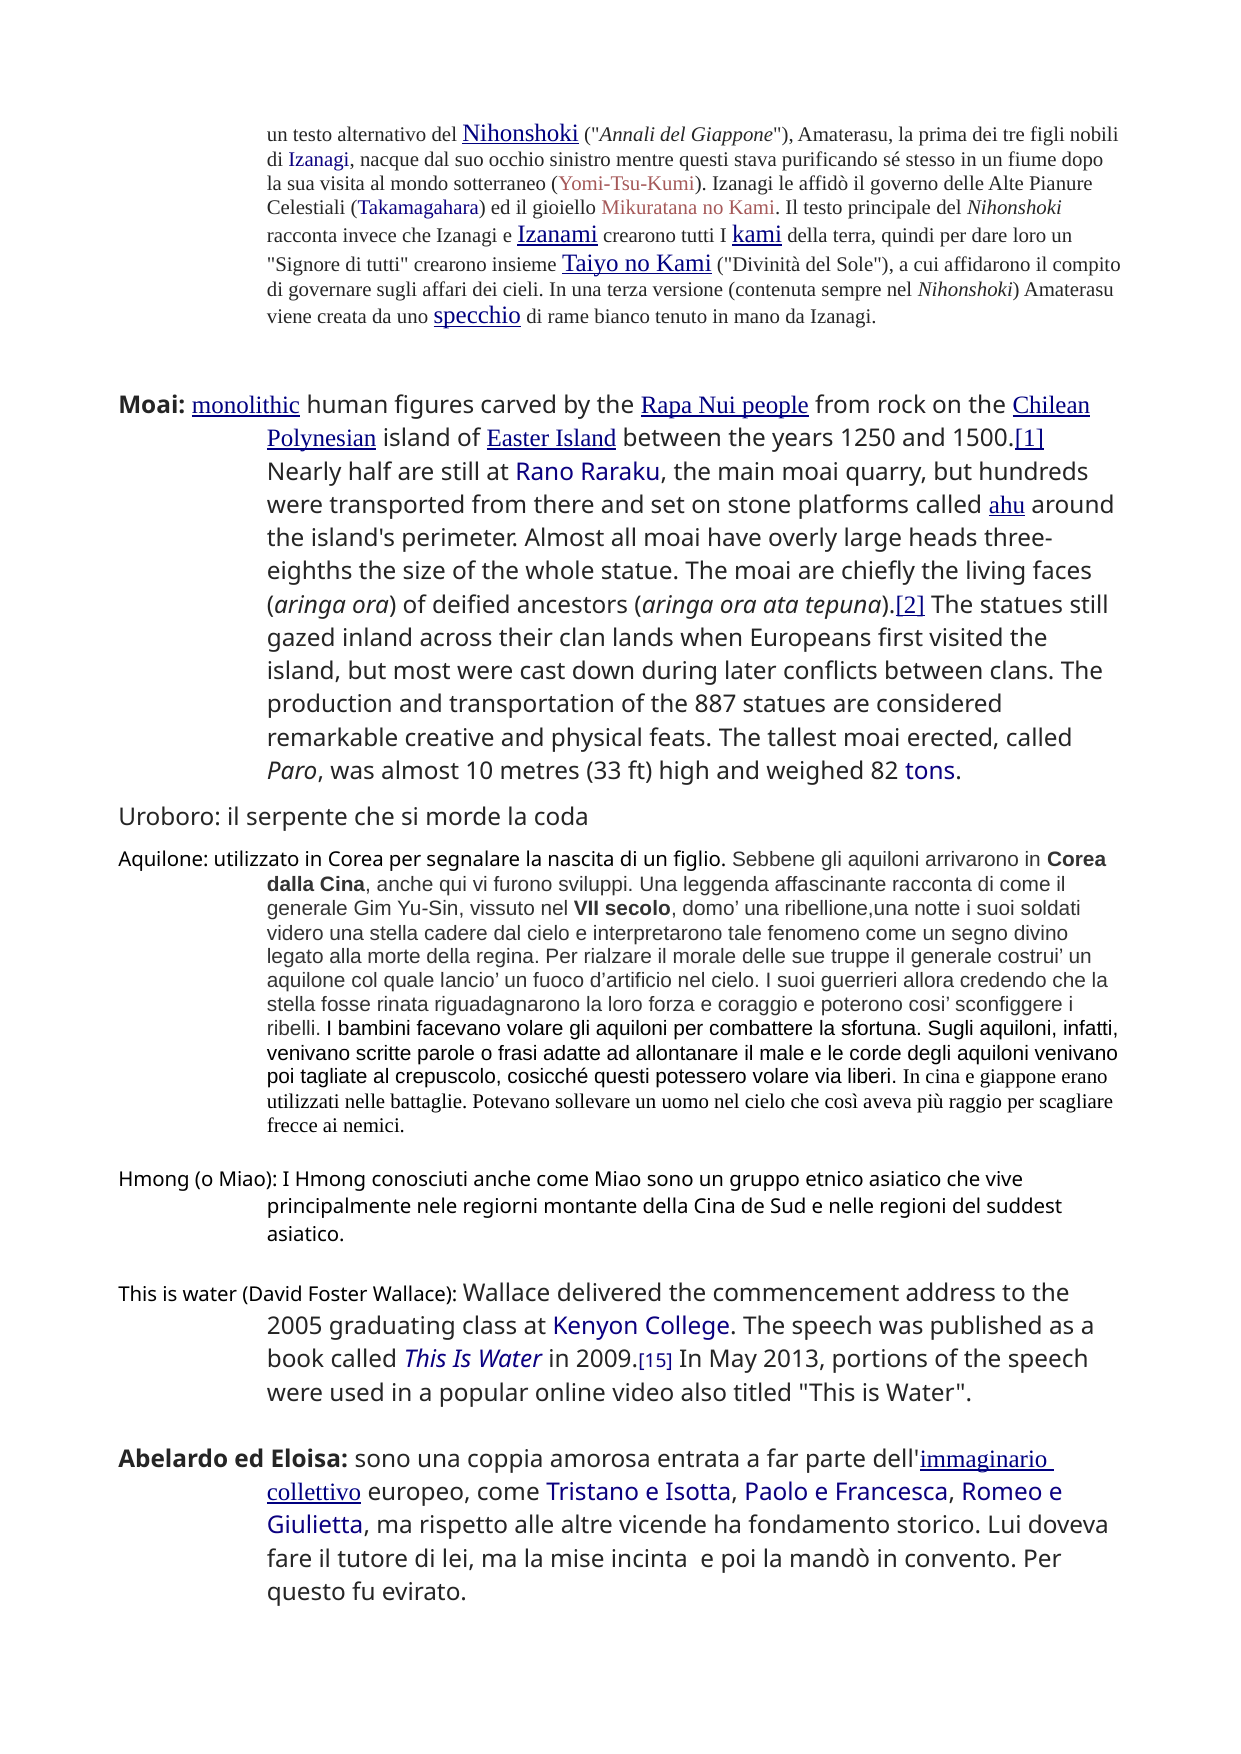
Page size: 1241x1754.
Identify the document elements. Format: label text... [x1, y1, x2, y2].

text Aquilone: utilizzato in Corea per segnalare la nascita di un figlio. Sebbene gli aquiloni arrivarono in Corea dalla Cina, anche qui vi furono sviluppi. Una leggenda affascinante racconta di come il generale Gim Yu-Sin, vissuto nel VII secolo, domo’ una ribellione,una notte i suoi soldati videro una stella cadere dal cielo e interpretarono tale fenomeno come un segno divino legato alla morte della regina. Per rialzare il morale delle sue truppe il generale costrui’ un aquilone col quale lancio’ un fuoco d’artificio nel cielo. I suoi guerrieri allora credendo che la stella fosse rinata riguadagnarono la loro forza e coraggio e poterono cosi’ sconfiggere i ribelli. I bambini facevano volare gli aquiloni per combattere la sfortuna. Sugli aquiloni, infatti, venivano scritte parole o frasi adatte ad allontanare il male e le corde degli aquiloni venivano poi tagliate al crepuscolo, cosicché questi potessero volare via liberi. In cina e giappone erano utilizzati nelle battaglie. Potevano sollevare un uomo nel cielo che così aveva più raggio per scagliare frecce ai nemici. [118, 844, 1122, 1137]
text Abelardo ed Eloisa: sono una coppia amorosa entrata a far parte dell'immaginario collettivo europeo, come Tristano e Isotta, Paolo e Francesca, Romeo e Giulietta, ma rispetto alle altre vicende ha fondamento storico. Lui doveva fare il tutore di lei, ma la mise incinta e poi la mandò in convento. Per questo fu evirato. [118, 1441, 1122, 1607]
text Uroboro: il serpente che si morde la coda [118, 799, 1122, 832]
text This is water (David Foster Wallace): Wallace delivered the commencement address to the 2005 graduating class at Kenyon College. The speech was published as a book called This Is Water in 2009.[15] In May 2013, portions of the speech were used in a popular online video also titled "This is Water". [118, 1275, 1122, 1408]
text un testo alternativo del Nihonshoki ("Annali del Giappone"), Amaterasu, la prima dei tre figli nobili di Izanagi, nacque dal suo occhio sinistro mentre questi stava purificando sé stesso in un fiume dopo la sua visita al mondo sotterraneo (Yomi-Tsu-Kumi). Izanagi le affidò il governo delle Alte Pianure Celestiali (Takamagahara) ed il gioiello Mikuratana no Kami. Il testo principale del Nihonshoki racconta invece che Izanagi e Izanami crearono tutti I kami della terra, quindi per dare loro un "Signore di tutti" crearono insieme Taiyo no Kami ("Divinità del Sole"), a cui affidarono il compito di governare sugli affari dei cieli. In una terza versione (contenuta sempre nel Nihonshoki) Amaterasu viene creata da uno specchio di rame bianco tenuto in mano da Izanagi. [118, 118, 1122, 329]
text Hmong (o Miao): I Hmong conosciuti anche come Miao sono un gruppo etnico asiatico che vive principalmente nele regiorni montante della Cina de Sud e nelle regioni del suddest asiatico. [118, 1164, 1122, 1247]
text Moai: monolithic human figures carved by the Rapa Nui people from rock on the Chilean Polynesian island of Easter Island between the years 1250 and 1500.[1] Nearly half are still at Rano Raraku, the main moai quarry, but hundreds were transported from there and set on stone platforms called ahu around the island's perimeter. Almost all moai have overly large heads three-eighths the size of the whole statue. The moai are chiefly the living faces (aringa ora) of deified ancestors (aringa ora ata tepuna).[2] The statues still gazed inland across their clan lands when Europeans first visited the island, but most were cast down during later conflicts between clans. The production and transportation of the 887 statues are considered remarkable creative and physical feats. The tallest moai erected, called Paro, was almost 10 metres (33 ft) high and weighed 82 tons. [118, 388, 1122, 786]
